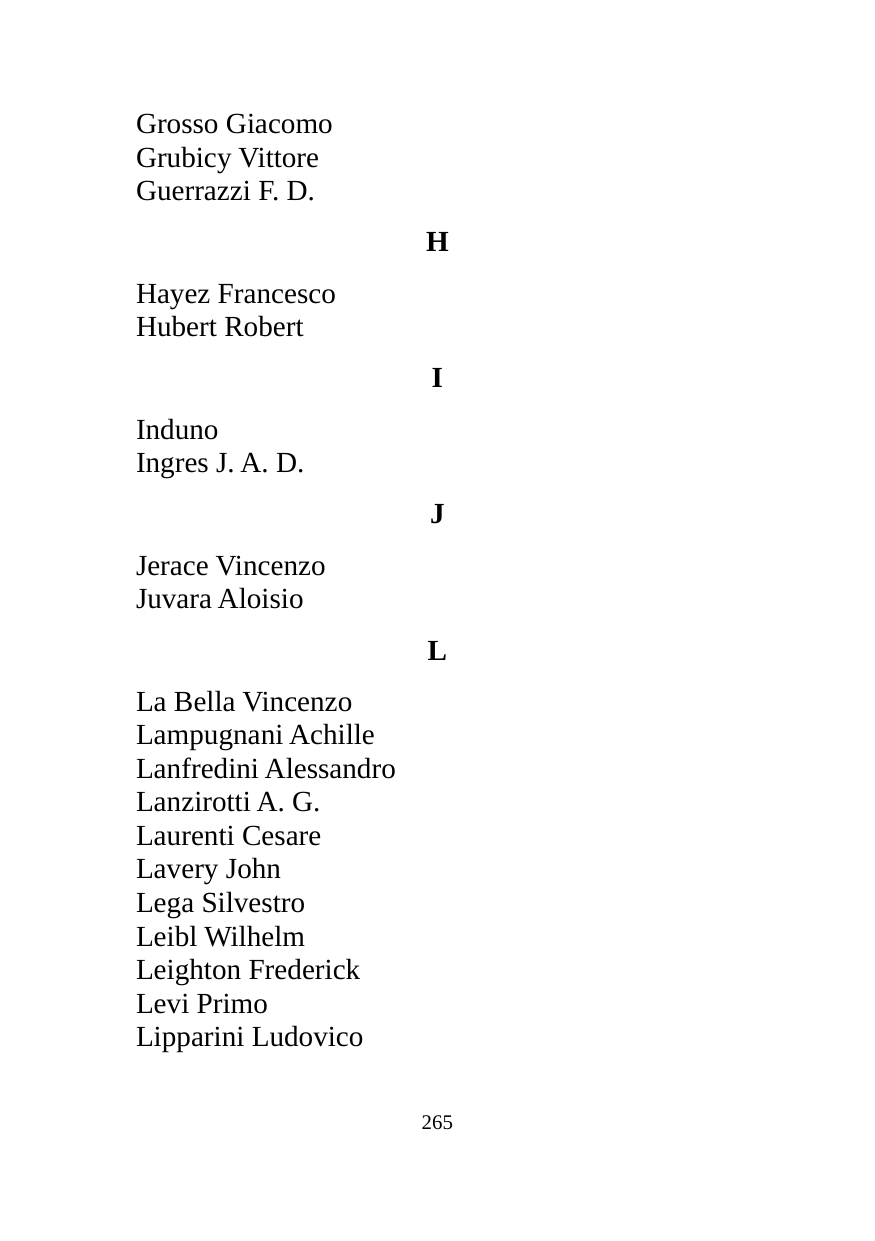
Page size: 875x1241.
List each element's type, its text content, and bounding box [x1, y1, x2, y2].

text Grubicy Vittore [106, 140, 768, 173]
text Lanfredini Alessandro [106, 751, 768, 784]
text Jerace Vincenzo [106, 548, 768, 581]
text Guerrazzi F. D. [106, 173, 768, 207]
text Lavery John [106, 852, 768, 885]
text Laurenti Cesare [106, 818, 768, 852]
text Leibl Wilhelm [106, 919, 768, 952]
text Leighton Frederick [106, 952, 768, 986]
text Levi Primo [106, 986, 768, 1019]
text Ingres J. A. D. [106, 445, 768, 479]
text Hayez Francesco [106, 276, 768, 309]
text Grosso Giacomo [106, 106, 768, 140]
text La Bella Vincenzo [106, 684, 768, 717]
text H [106, 224, 768, 258]
text Hubert Robert [106, 309, 768, 343]
text Juvara Aloisio [106, 581, 768, 615]
text Lega Silvestro [106, 885, 768, 919]
text Lanzirotti A. G. [106, 784, 768, 818]
text Lampugnani Achille [106, 717, 768, 751]
text L [106, 633, 768, 666]
text I [106, 361, 768, 394]
text Induno [106, 412, 768, 445]
text Lipparini Ludovico [106, 1019, 768, 1053]
text J [106, 497, 768, 530]
